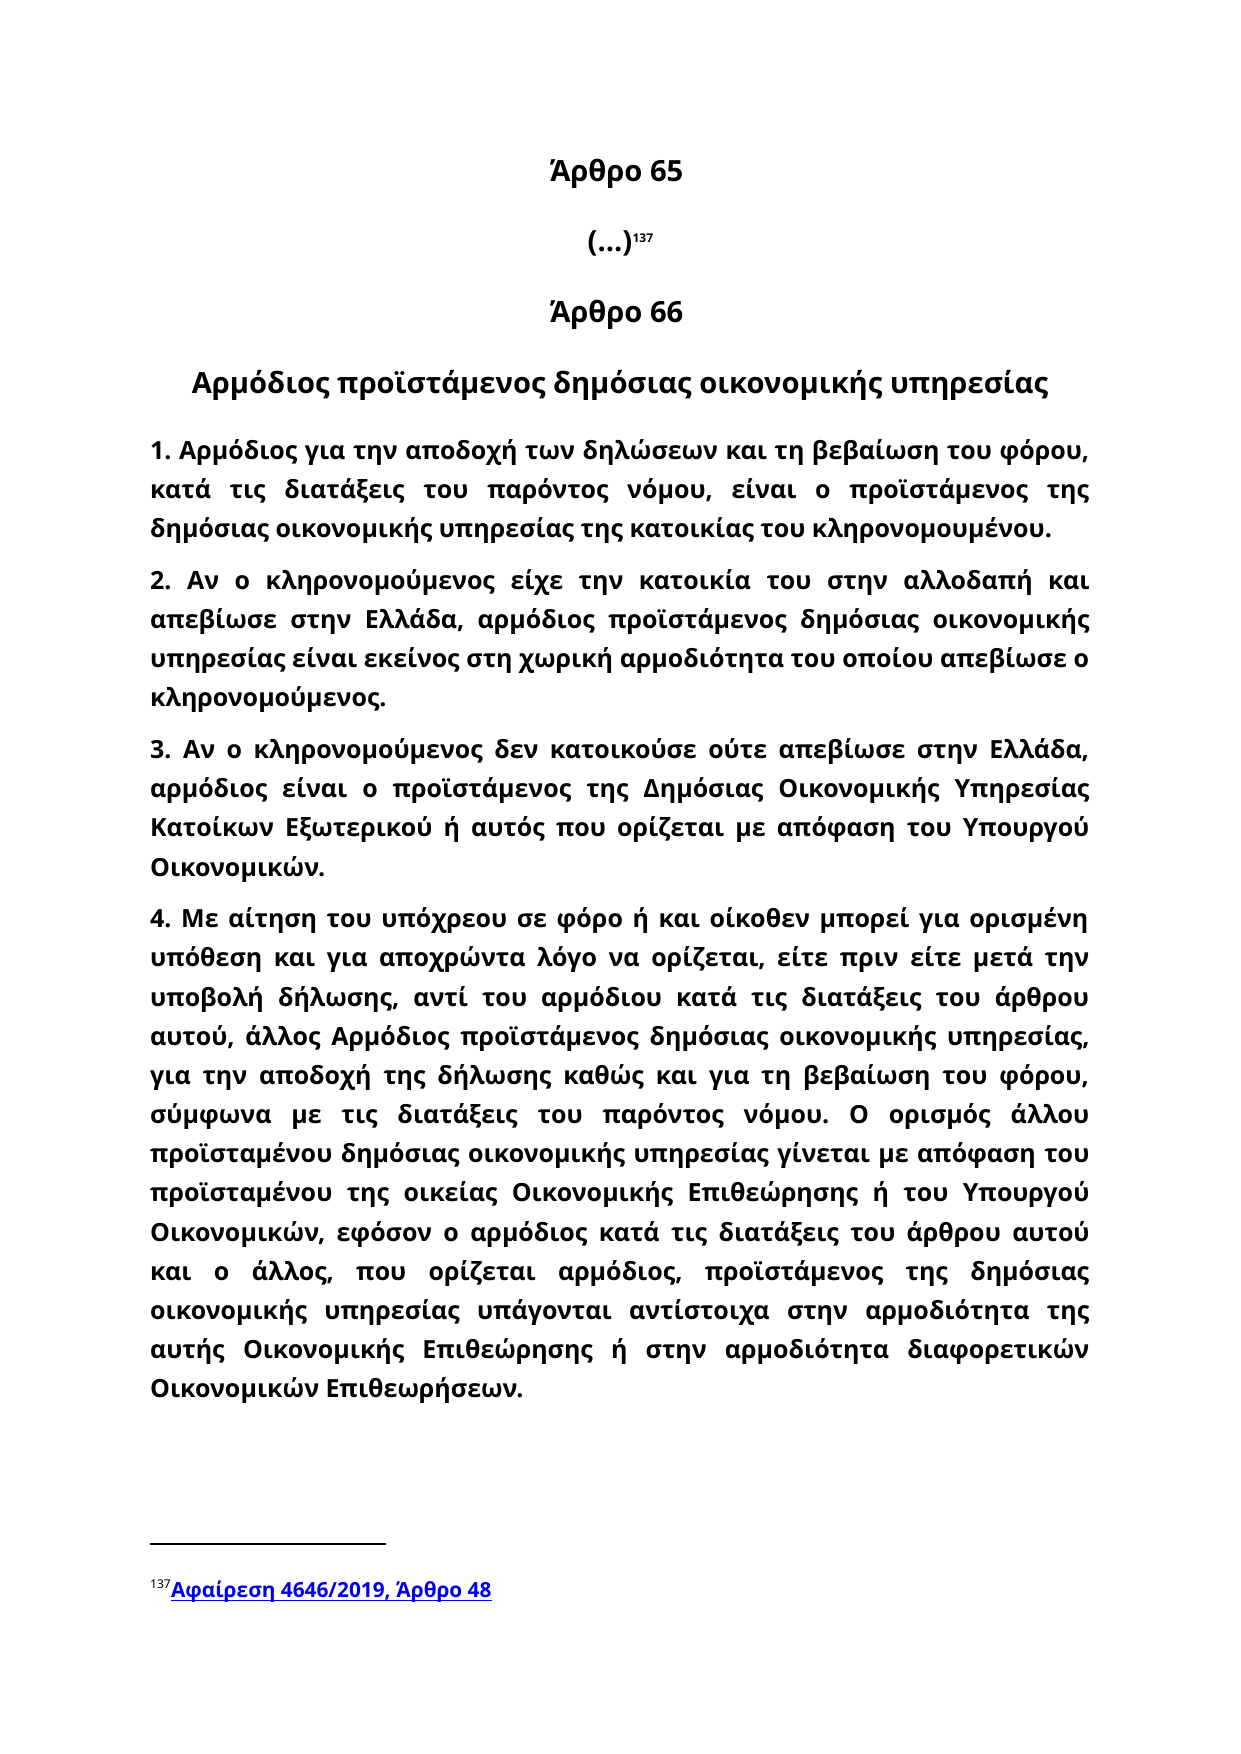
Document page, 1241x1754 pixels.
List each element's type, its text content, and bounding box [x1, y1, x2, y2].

text 4. Με αίτηση του υπόχρεου σε φόρο ή και οίκοθεν μπορεί για ορισμένη υπόθεση και για αποχρώντα λόγο να ορίζεται, είτε πριν είτε μετά την υποβολή δήλωσης, αντί του αρμόδιου κατά τις διατάξεις του άρθρου αυτού, άλλος Αρμόδιος προϊστάμενος δημόσιας οικονομικής υπηρεσίας, για την αποδοχή της δήλωσης καθώς και για τη βεβαίωση του φόρου, σύμφωνα με τις διατάξεις του παρόντος νόμου. Ο ορισμός άλλου προϊσταμένου δημόσιας οικονομικής υπηρεσίας γίνεται με απόφαση του προϊσταμένου της οικείας Οικονομικής Επιθεώρησης ή του Υπουργού Οικονομικών, εφόσον ο αρμόδιος κατά τις διατάξεις του άρθρου αυτού και ο άλλος, που ορίζεται αρμόδιος, προϊστάμενος της δημόσιας οικονομικής υπηρεσίας υπάγονται αντίστοιχα στην αρμοδιότητα της αυτής Οικονομικής Επιθεώρησης ή στην αρμοδιότητα διαφορετικών Οικονομικών Επιθεωρήσεων. [150, 901, 1090, 1405]
subtitle (...) [150, 221, 1090, 260]
text 1. Αρμόδιος για την αποδοχή των δηλώσεων και τη βεβαίωση του φόρου, κατά τις διατάξεις του παρόντος νόμου, είναι ο προϊστάμενος της δημόσιας οικονομικής υπηρεσίας της κατοικίας του κληρονομουμένου. [150, 432, 1090, 545]
text 2. Αν ο κληρονομούμενος είχε την κατοικία του στην αλλοδαπή και απεβίωσε στην Ελλάδα, αρμόδιος προϊστάμενος δημόσιας οικονομικής υπηρεσίας είναι εκείνος στη χωρική αρμοδιότητα του οποίου απεβίωσε ο κληρονομούμενος. [150, 562, 1090, 714]
subtitle Άρθρο 65 [150, 150, 1090, 190]
subtitle Αρμόδιος προϊστάμενος δημόσιας οικονομικής υπηρεσίας [150, 362, 1090, 402]
text Αφαίρεση 4646/2019, Άρθρο 48 [150, 1576, 1090, 1604]
text 3. Αν ο κληρονομούμενος δεν κατοικούσε ούτε απεβίωσε στην Ελλάδα, αρμόδιος είναι ο προϊστάμενος της Δημόσιας Οικονομικής Υπηρεσίας Κατοίκων Εξωτερικού ή αυτός που ορίζεται με απόφαση του Υπουργού Οικονομικών. [150, 732, 1090, 883]
subtitle Άρθρο 66 [150, 291, 1090, 331]
